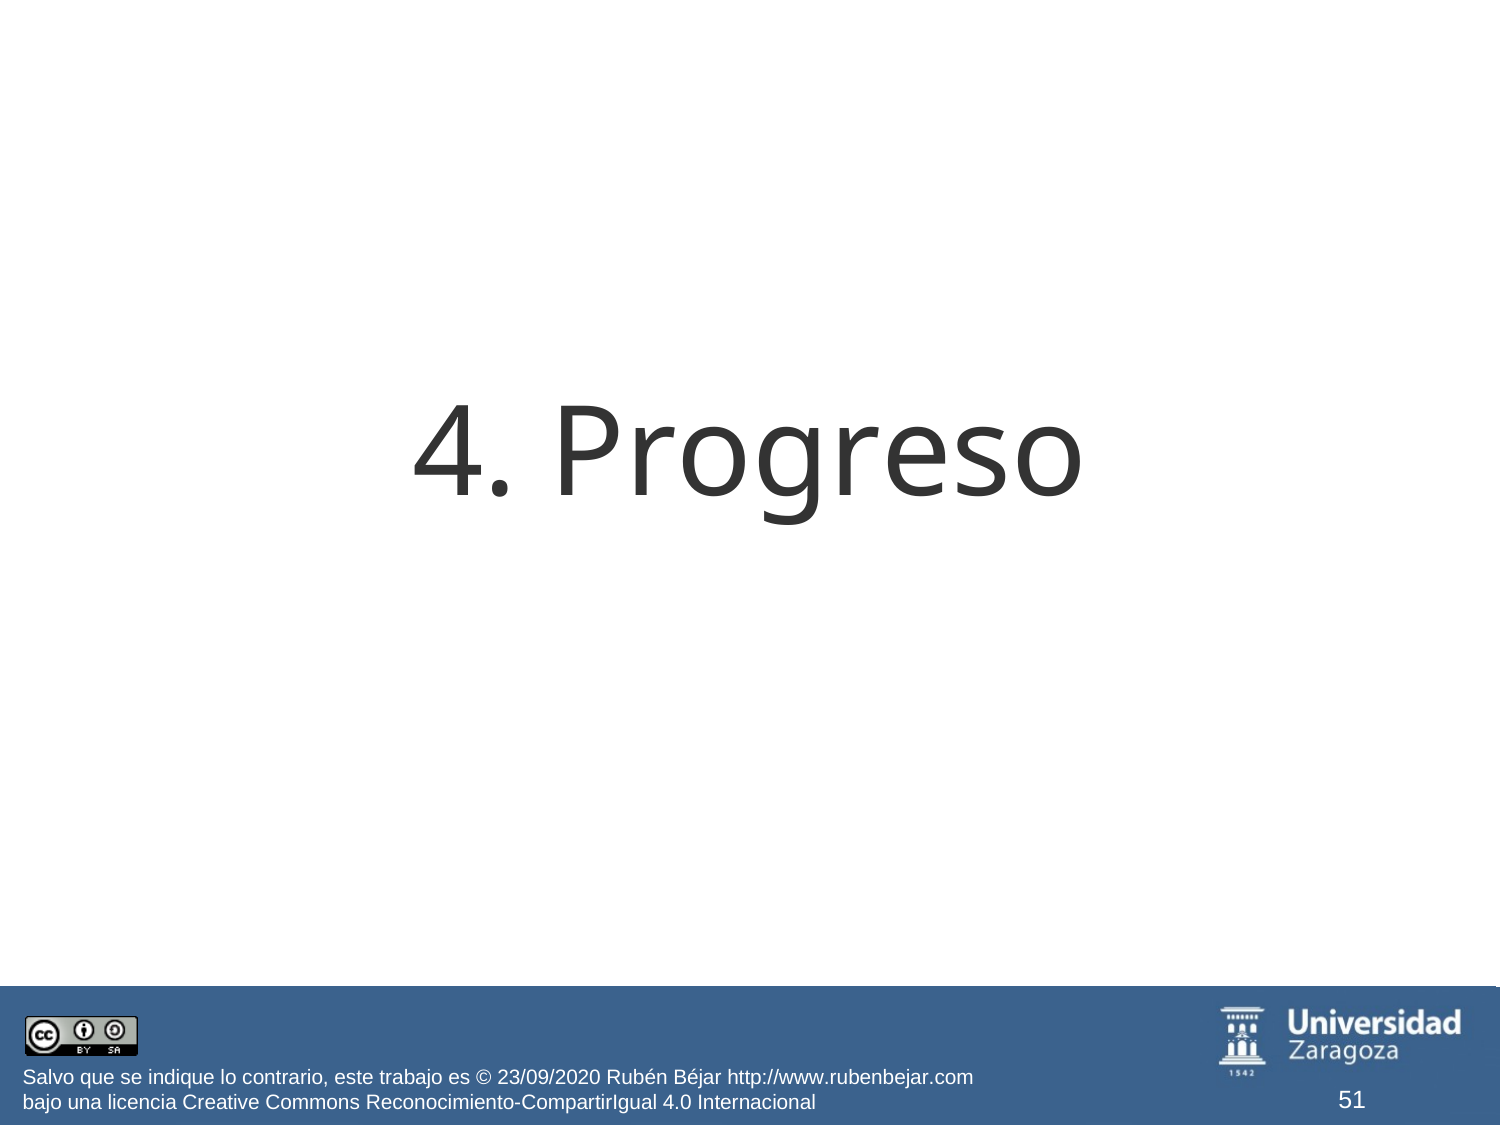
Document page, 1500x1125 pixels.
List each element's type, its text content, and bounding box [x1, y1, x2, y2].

picture [0, 986, 1500, 1125]
text_box 4. Progreso [169, 307, 1331, 585]
